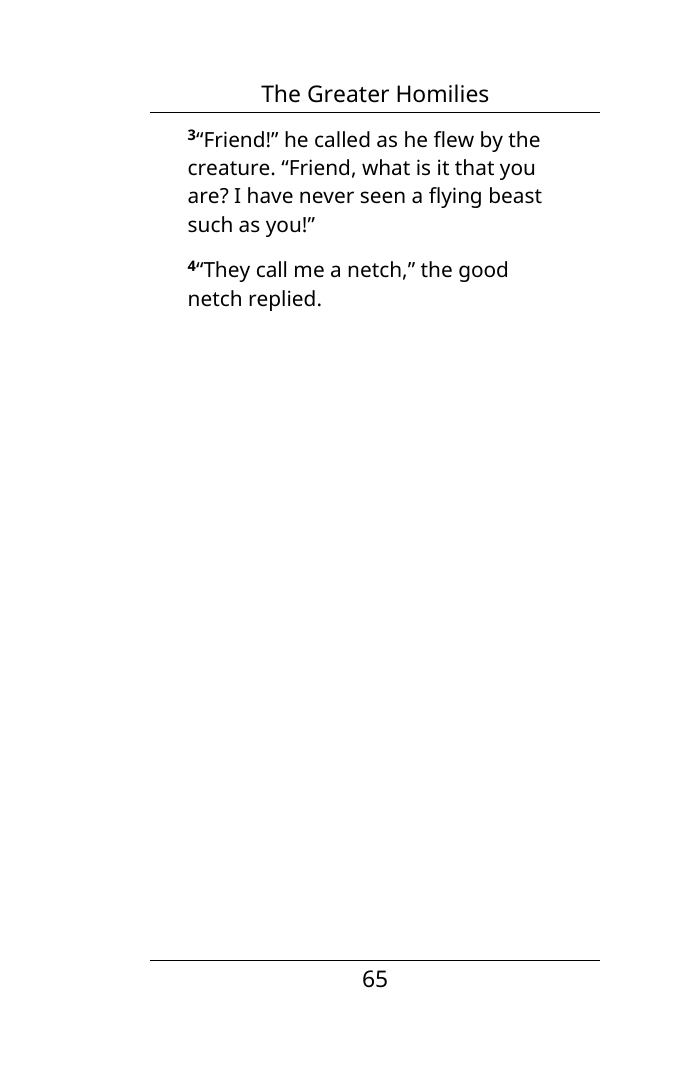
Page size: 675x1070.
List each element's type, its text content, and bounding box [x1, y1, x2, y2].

text 4“They call me a netch,” the good netch replied. [187, 256, 562, 312]
text 3“Friend!” he called as he flew by the creature. “Friend, what is it that you are? I have never seen a flying beast such as you!” [187, 125, 562, 238]
